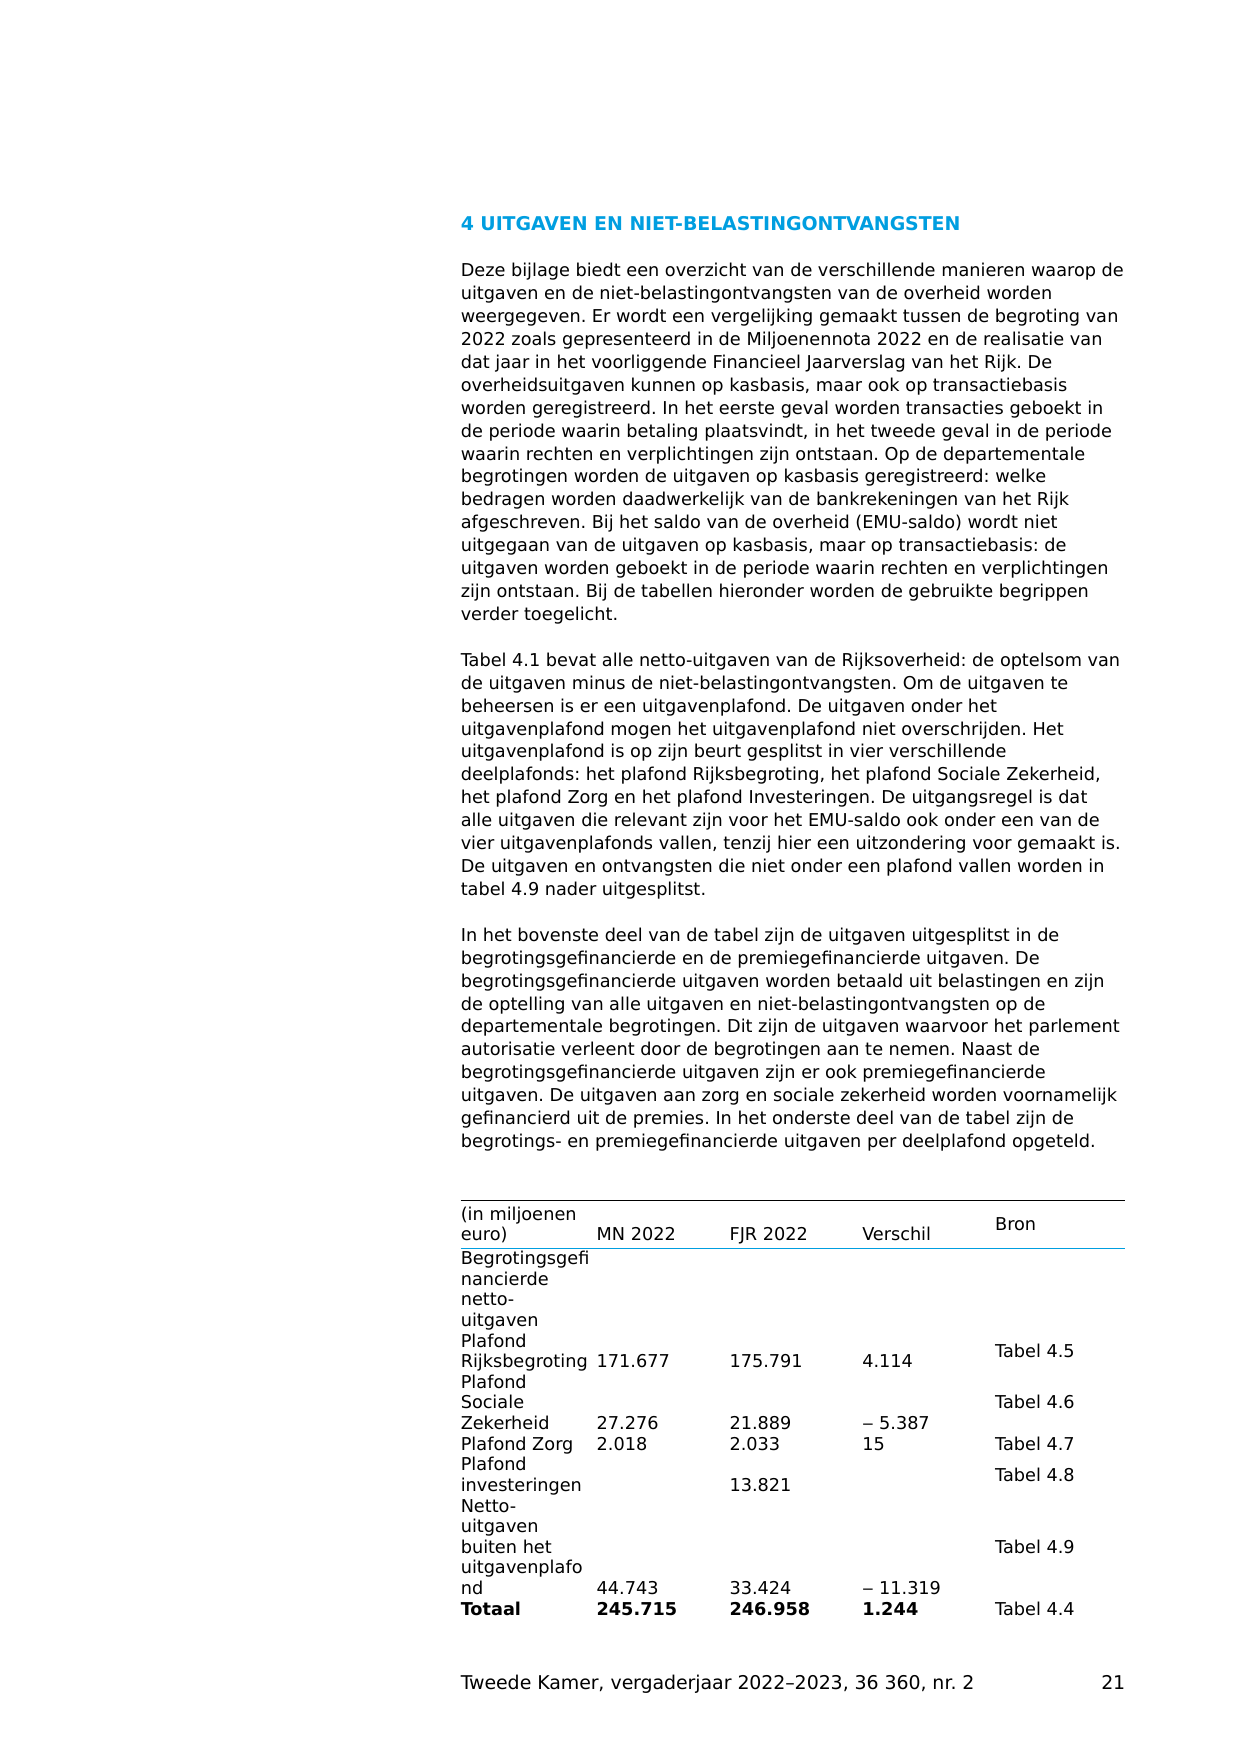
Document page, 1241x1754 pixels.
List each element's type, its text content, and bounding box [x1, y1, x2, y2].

table_cell 4.114 [859, 1331, 992, 1372]
table_cell Tabel 4.9 [992, 1496, 1125, 1599]
text In het bovenste deel van de tabel zijn de uitgaven uitgesplitst in de begrotingsgefinancierde en de premiegefinancierde uitgaven. De begrotingsgefinancierde uitgaven worden betaald uit belastingen en zijn de optelling van alle uitgaven en niet-belastingontvangsten op de departementale begrotingen. Dit zijn de uitgaven waarvoor het parlement autorisatie verleent door de begrotingen aan te nemen. Naast de begrotingsgefinancierde uitgaven zijn er ook premiegefinancierde uitgaven. De uitgaven aan zorg en sociale zekerheid worden voornamelijk gefinancierd uit de premies. In het onderste deel van de tabel zijn de begrotings- en premiegefinancierde uitgaven per deelplafond opgeteld. [461, 923, 1125, 1152]
table_cell [726, 1249, 859, 1331]
table_cell 33.424 [726, 1496, 859, 1599]
table_cell Plafond Sociale Zekerheid [461, 1372, 593, 1434]
table_cell [992, 1249, 1125, 1331]
table_cell Tabel 4.6 [992, 1372, 1125, 1434]
table_cell 2.033 [726, 1434, 859, 1454]
table_cell Begrotingsgefinancierde netto-uitgaven [461, 1249, 593, 1331]
table_cell MN 2022 [594, 1201, 726, 1248]
table_cell 175.791 [726, 1331, 859, 1372]
table_cell [594, 1249, 726, 1331]
text Tabel 4.1 bevat alle netto-uitgaven van de Rijksoverheid: de optelsom van de uitgaven minus de niet-belastingontvangsten. Om de uitgaven te beheersen is er een uitgavenplafond. De uitgaven onder het uitgavenplafond mogen het uitgavenplafond niet overschrijden. Het uitgavenplafond is op zijn beurt gesplitst in vier verschillende deelplafonds: het plafond Rijksbegroting, het plafond Sociale Zekerheid, het plafond Zorg en het plafond Investeringen. De uitgangsregel is dat alle uitgaven die relevant zijn voor het EMU-saldo ook onder een van de vier uitgavenplafonds vallen, tenzij hier een uitzondering voor gemaakt is. De uitgaven en ontvangsten die niet onder een plafond vallen worden in tabel 4.9 nader uitgesplitst. [461, 648, 1125, 900]
table_cell 21.889 [726, 1372, 859, 1434]
table_cell 246.958 [726, 1599, 859, 1619]
table_cell [859, 1249, 992, 1331]
table_cell Plafond Zorg [461, 1434, 593, 1454]
table_cell Tabel 4.5 [992, 1331, 1125, 1372]
table_cell Plafond Rijksbegroting [461, 1331, 593, 1372]
table_cell [859, 1454, 992, 1496]
table_cell FJR 2022 [726, 1201, 859, 1248]
table_cell [594, 1454, 726, 1496]
text Deze bijlage biedt een overzicht van de verschillende manieren waarop de uitgaven en de niet-belastingontvangsten van de overheid worden weergegeven. Er wordt een vergelijking gemaakt tussen de begroting van 2022 zoals gepresenteerd in de Miljoenennota 2022 en de realisatie van dat jaar in het voorliggende Financieel Jaarverslag van het Rijk. De overheidsuitgaven kunnen op kasbasis, maar ook op transactiebasis worden geregistreerd. In het eerste geval worden transacties geboekt in de periode waarin betaling plaatsvindt, in het tweede geval in de periode waarin rechten en verplichtingen zijn ontstaan. Op de departementale begrotingen worden de uitgaven op kasbasis geregistreerd: welke bedragen worden daadwerkelijk van de bankrekeningen van het Rijk afgeschreven. Bij het saldo van de overheid (EMU-saldo) wordt niet uitgegaan van de uitgaven op kasbasis, maar op transactiebasis: de uitgaven worden geboekt in de periode waarin rechten en verplichtingen zijn ontstaan. Bij de tabellen hieronder worden de gebruikte begrippen verder toegelicht. [461, 258, 1125, 625]
table_cell 2.018 [594, 1434, 726, 1454]
table_cell Plafond investeringen [461, 1454, 593, 1496]
table_cell 27.276 [594, 1372, 726, 1434]
table_cell Tabel 4.8 [992, 1454, 1125, 1496]
table_cell 1.244 [859, 1599, 992, 1619]
table_cell (in miljoenen euro) [461, 1201, 593, 1248]
table_header Tabel 4.1 Netto-uitgaven naar type en plafond (in miljoenen euro) [461, 1175, 1125, 1200]
table_cell ‒ 5.387 [859, 1372, 992, 1434]
table_cell Bron [992, 1201, 1125, 1248]
table_cell 13.821 [726, 1454, 859, 1496]
table_cell 44.743 [594, 1496, 726, 1599]
title 4 Uitgaven en niet-belastingontvangsten [461, 213, 1125, 235]
table_cell ‒ 11.319 [859, 1496, 992, 1599]
table_cell Tabel 4.7 [992, 1434, 1125, 1454]
table_cell Tabel 4.4 [992, 1599, 1125, 1619]
table_cell 171.677 [594, 1331, 726, 1372]
table_cell 15 [859, 1434, 992, 1454]
table_cell 245.715 [594, 1599, 726, 1619]
table_cell Totaal [461, 1599, 593, 1619]
table_cell Netto-uitgaven buiten het uitgavenplafond [461, 1496, 593, 1599]
table_cell Verschil [859, 1201, 992, 1248]
